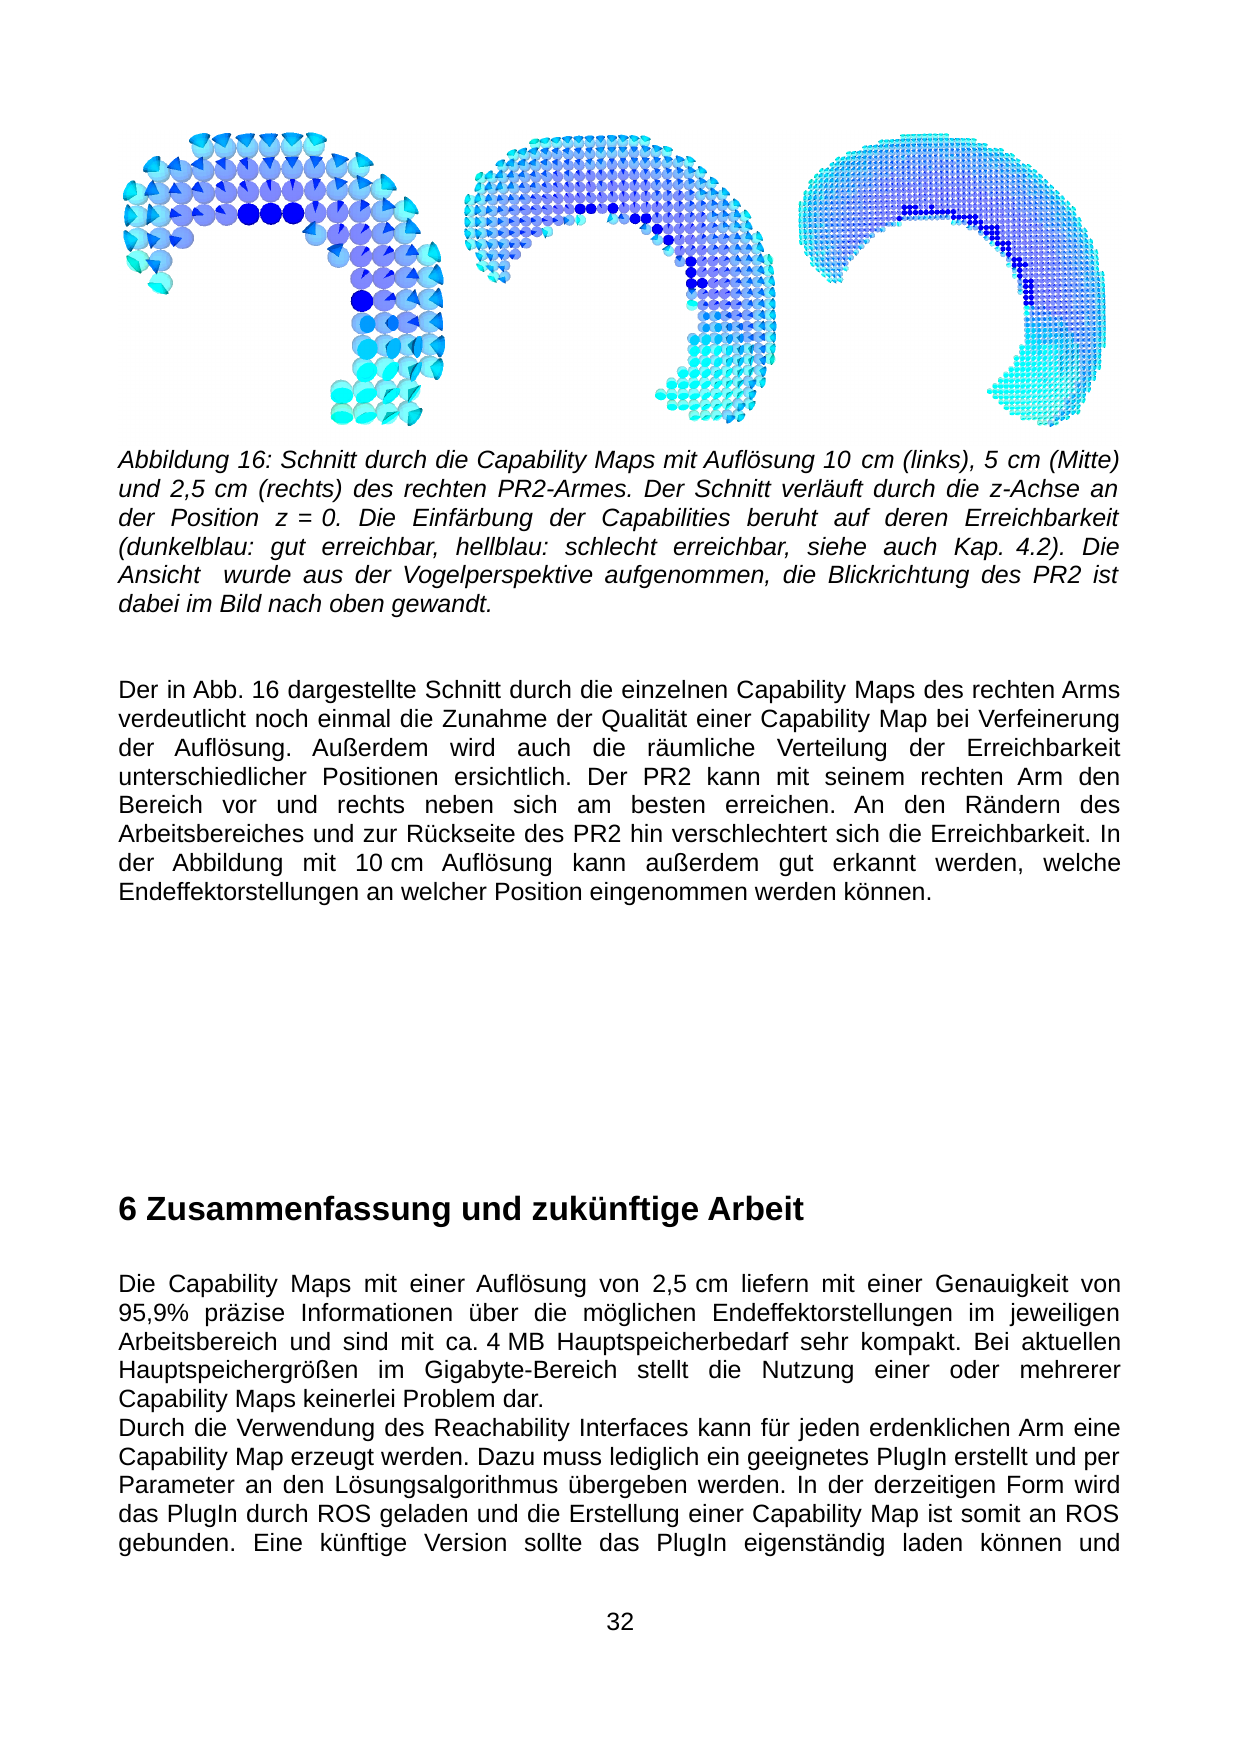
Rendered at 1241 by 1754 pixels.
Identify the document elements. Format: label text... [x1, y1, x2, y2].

text Die Capability Maps mit einer Auflösung von 2,5 cm liefern mit einer Genauigkeit von 95,9% präzise Informationen über die möglichen Endeffektorstellungen im jeweiligen Arbeitsbereich und sind mit ca. 4 MB Hauptspeicherbedarf sehr kompakt. Bei aktuellen Hauptspeichergrößen im Gigabyte-Bereich stellt die Nutzung einer oder mehrerer Capability Maps keinerlei Problem dar. [118, 1269, 1122, 1413]
text Durch die Verwendung des Reachability Interfaces kann für jeden erdenklichen Arm eine Capability Map erzeugt werden. Dazu muss lediglich ein geeignetes PlugIn erstellt und per Parameter an den Lösungsalgorithmus übergeben werden. In der derzeitigen Form wird das PlugIn durch ROS geladen und die Erstellung einer Capability Map ist somit an ROS gebunden. Eine künftige Version sollte das PlugIn eigenständig laden können und [118, 1413, 1122, 1556]
text Der in Abb. 16 dargestellte Schnitt durch die einzelnen Capability Maps des rechten Arms verdeutlicht noch einmal die Zunahme der Qualität einer Capability Map bei Verfeinerung der Auflösung. Außerdem wird auch die räumliche Verteilung der Erreichbarkeit unterschiedlicher Positionen ersichtlich. Der PR2 kann mit seinem rechten Arm den Bereich vor und rechts neben sich am besten erreichen. An den Rändern des Arbeitsbereiches und zur Rückseite des PR2 hin verschlechtert sich die Erreichbarkeit. In der Abbildung mit 10 cm Auflösung kann außerdem gut erkannt werden, welche Endeffektorstellungen an welcher Position eingenommen werden können. [118, 675, 1122, 905]
subtitle 6 Zusammenfassung und zukünftige Arbeit [118, 1189, 1122, 1228]
picture [118, 130, 1123, 446]
text Abbildung 16: Schnitt durch die Capability Maps mit Auflösung 10 cm (links), 5 cm (Mitte) und 2,5 cm (rechts) des rechten PR2-Armes. Der Schnitt verläuft durch die z-Achse an der Position z = 0. Die Einfärbung der Capabilities beruht auf deren Erreichbarkeit (dunkelblau: gut erreichbar, hellblau: schlecht erreichbar, siehe auch Kap. 4.2). Die Ansicht wurde aus der Vogelperspektive aufgenommen, die Blickrichtung des PR2 ist dabei im Bild nach oben gewandt. [118, 446, 1122, 618]
